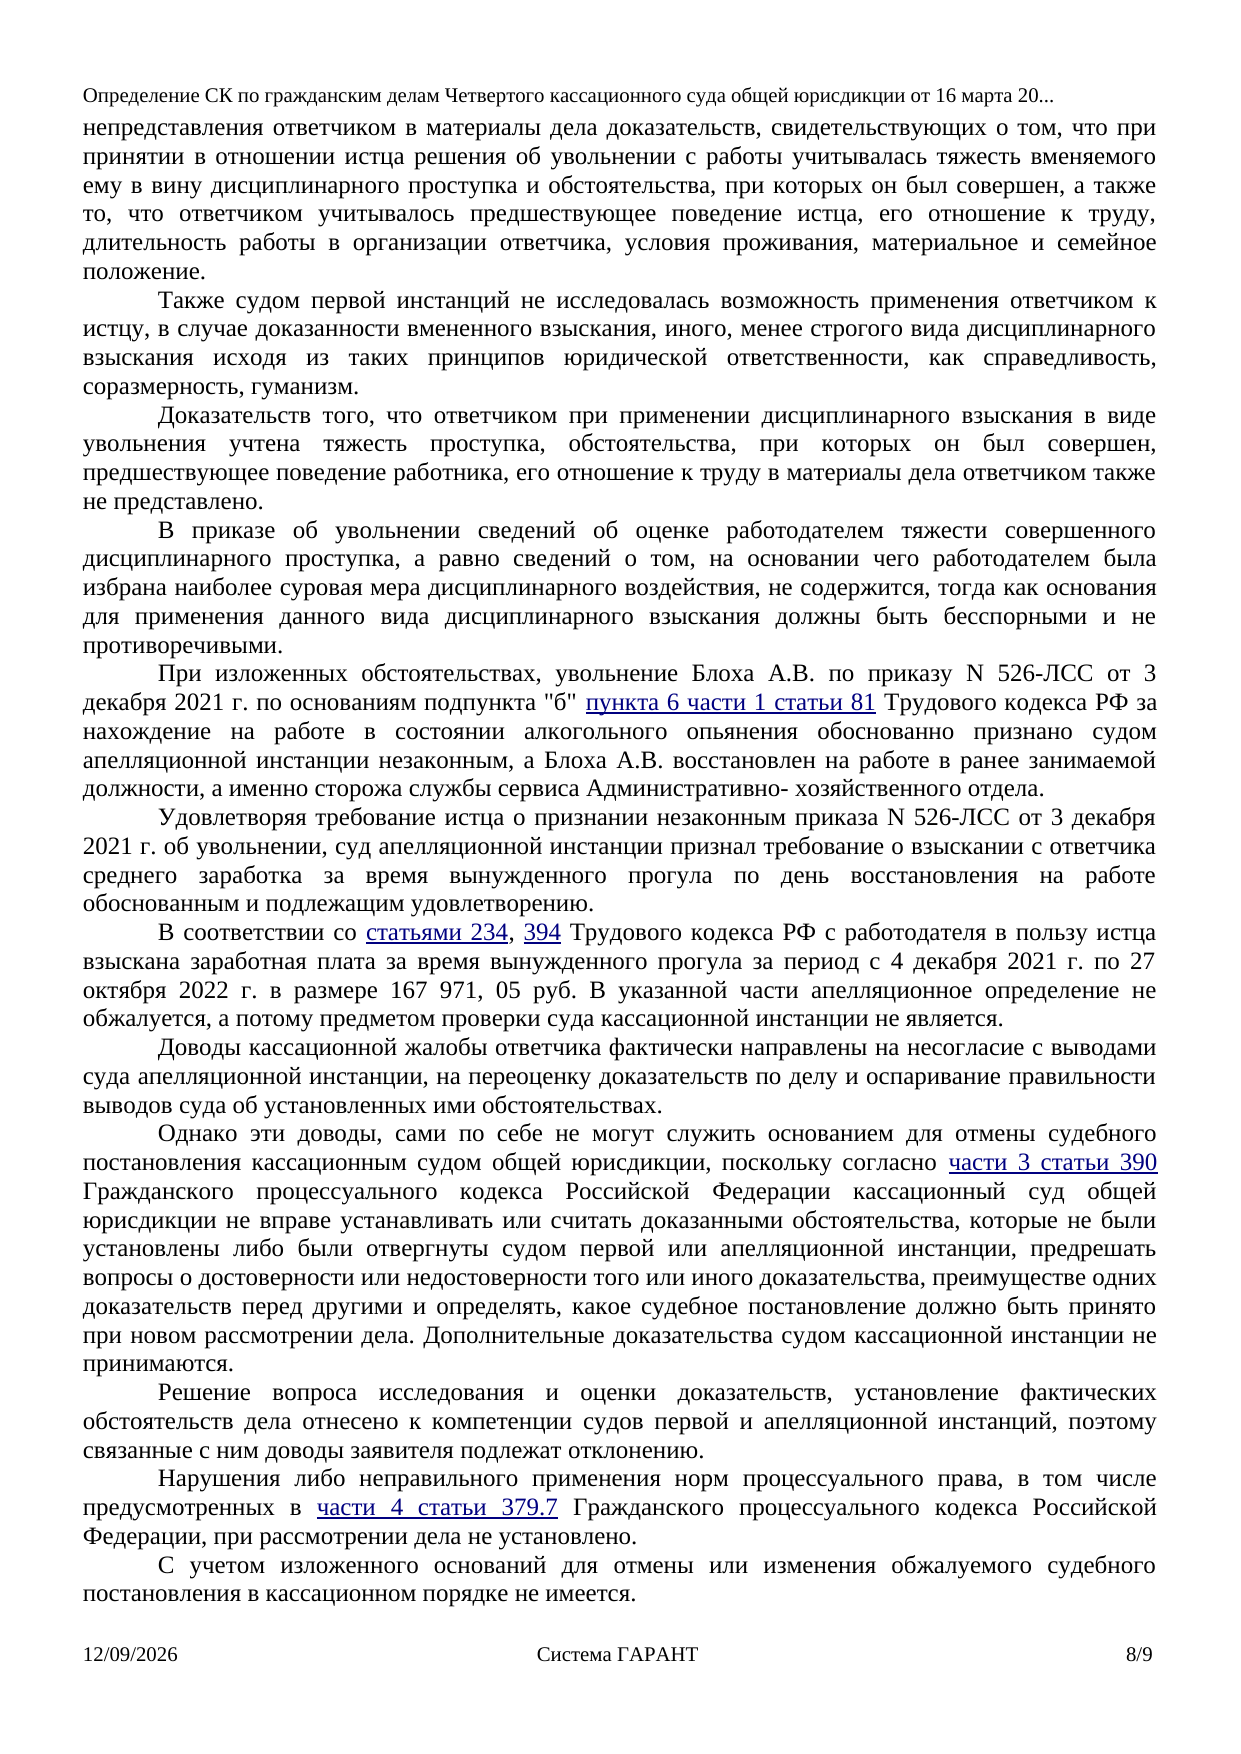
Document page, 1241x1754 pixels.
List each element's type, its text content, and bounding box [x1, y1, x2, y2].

text Доказательств того, что ответчиком при применении дисциплинарного взыскания в виде увольнения учтена тяжесть проступка, обстоятельства, при которых он был совершен, предшествующее поведение работника, его отношение к труду в материалы дела ответчиком также не представлено. [83, 400, 1157, 515]
text непредставления ответчиком в материалы дела доказательств, свидетельствующих о том, что при принятии в отношении истца решения об увольнении с работы учитывалась тяжесть вменяемого ему в вину дисциплинарного проступка и обстоятельства, при которых он был совершен, а также то, что ответчиком учитывалось предшествующее поведение истца, его отношение к труду, длительность работы в организации ответчика, условия проживания, материальное и семейное положение. [83, 112, 1157, 285]
text В соответствии со статьями 234, 394 Трудового кодекса РФ с работодателя в пользу истца взыскана заработная плата за время вынужденного прогула за период с 4 декабря 2021 г. по 27 октября 2022 г. в размере 167 971, 05 руб. В указанной части апелляционное определение не обжалуется, а потому предметом проверки суда кассационной инстанции не является. [83, 917, 1157, 1032]
text Решение вопроса исследования и оценки доказательств, установление фактических обстоятельств дела отнесено к компетенции судов первой и апелляционной инстанций, поэтому связанные с ним доводы заявителя подлежат отклонению. [83, 1377, 1157, 1463]
text Однако эти доводы, сами по себе не могут служить основанием для отмены судебного постановления кассационным судом общей юрисдикции, поскольку согласно части 3 статьи 390 Гражданского процессуального кодекса Российской Федерации кассационный суд общей юрисдикции не вправе устанавливать или считать доказанными обстоятельства, которые не были установлены либо были отвергнуты судом первой или апелляционной инстанции, предрешать вопросы о достоверности или недостоверности того или иного доказательства, преимуществе одних доказательств перед другими и определять, какое судебное постановление должно быть принято при новом рассмотрении дела. Дополнительные доказательства судом кассационной инстанции не принимаются. [83, 1118, 1157, 1377]
text В приказе об увольнении сведений об оценке работодателем тяжести совершенного дисциплинарного проступка, а равно сведений о том, на основании чего работодателем была избрана наиболее суровая мера дисциплинарного воздействия, не содержится, тогда как основания для применения данного вида дисциплинарного взыскания должны быть бесспорными и не противоречивыми. [83, 515, 1157, 658]
text Удовлетворяя требование истца о признании незаконным приказа N 526-ЛСС от 3 декабря 2021 г. об увольнении, суд апелляционной инстанции признал требование о взыскании с ответчика среднего заработка за время вынужденного прогула по день восстановления на работе обоснованным и подлежащим удовлетворению. [83, 802, 1157, 917]
text С учетом изложенного оснований для отмены или изменения обжалуемого судебного постановления в кассационном порядке не имеется. [83, 1550, 1157, 1607]
text Также судом первой инстанций не исследовалась возможность применения ответчиком к истцу, в случае доказанности вмененного взыскания, иного, менее строгого вида дисциплинарного взыскания исходя из таких принципов юридической ответственности, как справедливость, соразмерность, гуманизм. [83, 285, 1157, 400]
text Нарушения либо неправильного применения норм процессуального права, в том числе предусмотренных в части 4 статьи 379.7 Гражданского процессуального кодекса Российской Федерации, при рассмотрении дела не установлено. [83, 1463, 1157, 1550]
text При изложенных обстоятельствах, увольнение Блоха А.В. по приказу N 526-ЛСС от 3 декабря 2021 г. по основаниям подпункта "б" пункта 6 части 1 статьи 81 Трудового кодекса РФ за нахождение на работе в состоянии алкогольного опьянения обоснованно признано судом апелляционной инстанции незаконным, а Блоха А.В. восстановлен на работе в ранее занимаемой должности, а именно сторожа службы сервиса Административно- хозяйственного отдела. [83, 658, 1157, 802]
text Доводы кассационной жалобы ответчика фактически направлены на несогласие с выводами суда апелляционной инстанции, на переоценку доказательств по делу и оспаривание правильности выводов суда об установленных ими обстоятельствах. [83, 1032, 1157, 1118]
